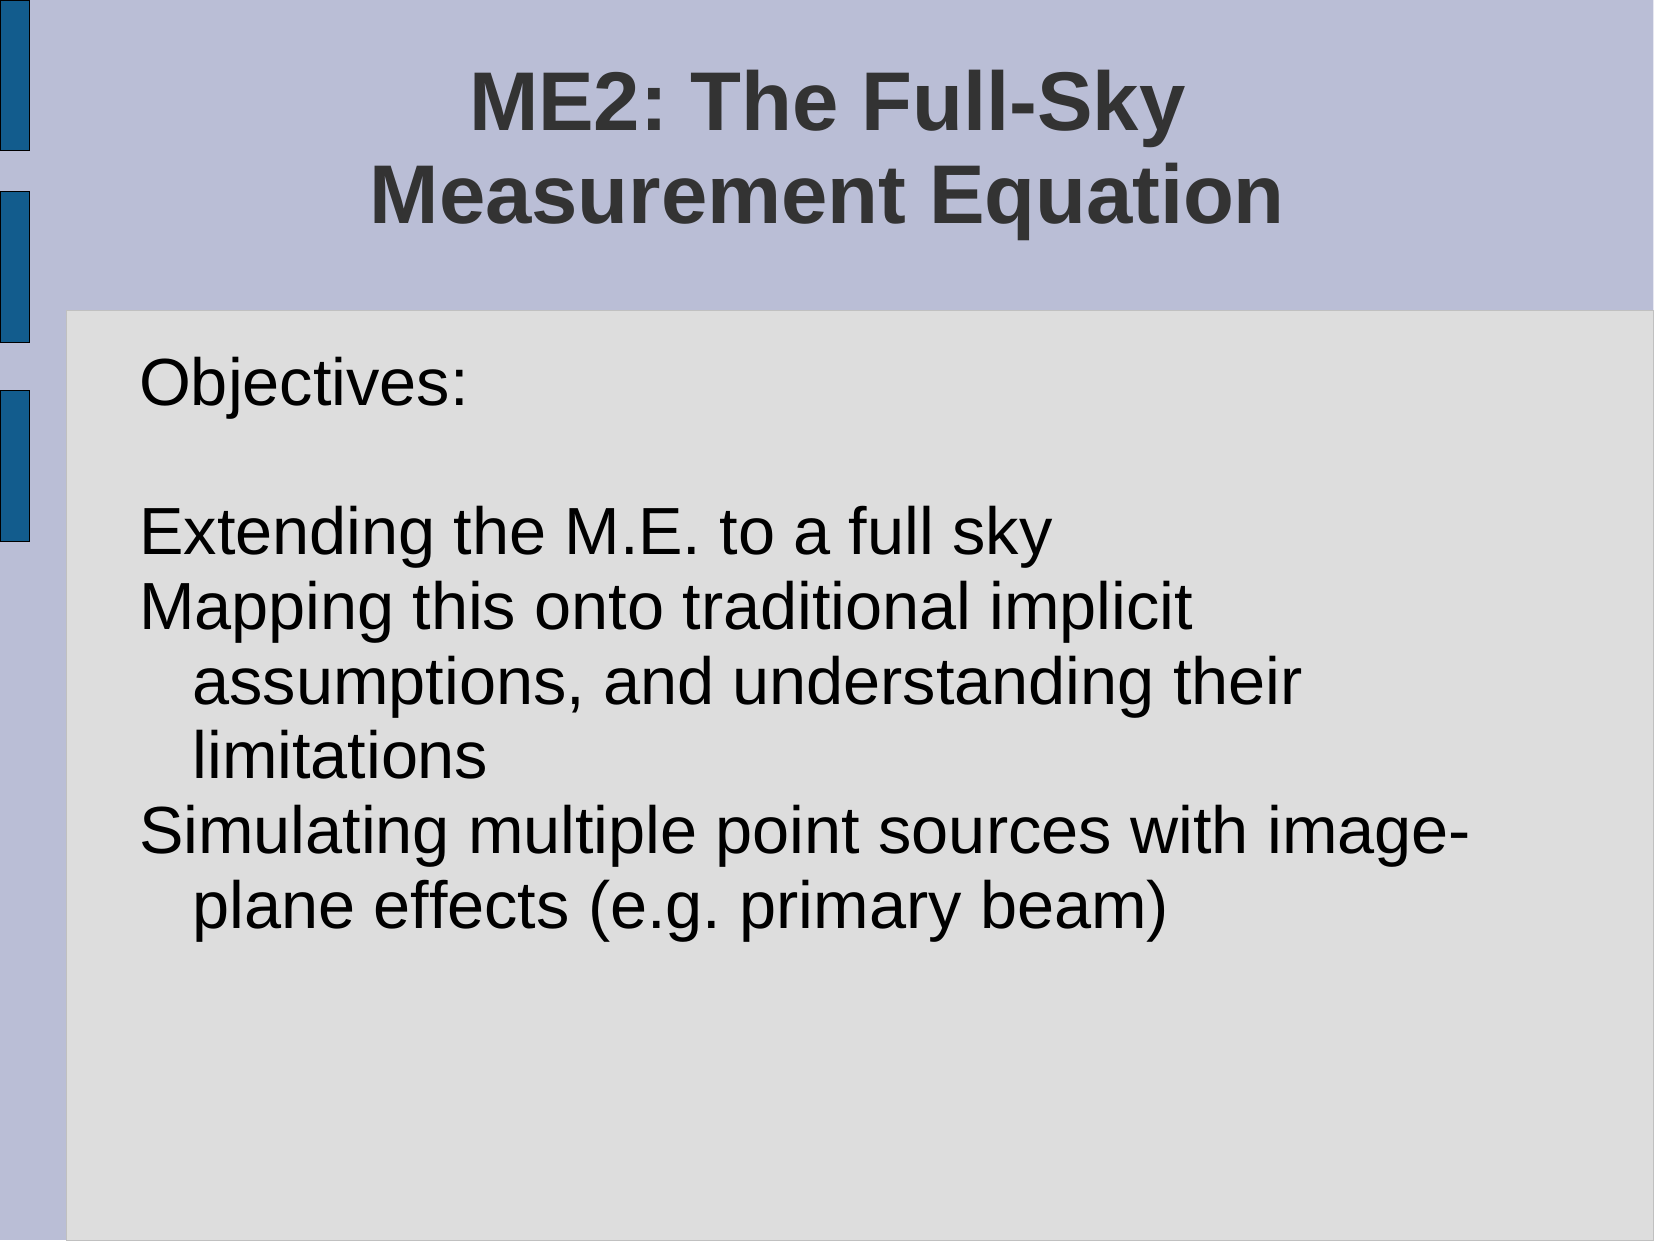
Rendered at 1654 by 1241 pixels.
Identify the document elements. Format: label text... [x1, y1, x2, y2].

list Objectives: Extending the M.E. to a full sky Mapping this onto traditional implicit assumptions, and understanding their limitations Simulating multiple point sources with image-plane effects (e.g. primary beam) [121, 344, 1534, 1127]
title ME2: The Full-Sky Measurement Equation [121, 49, 1534, 341]
